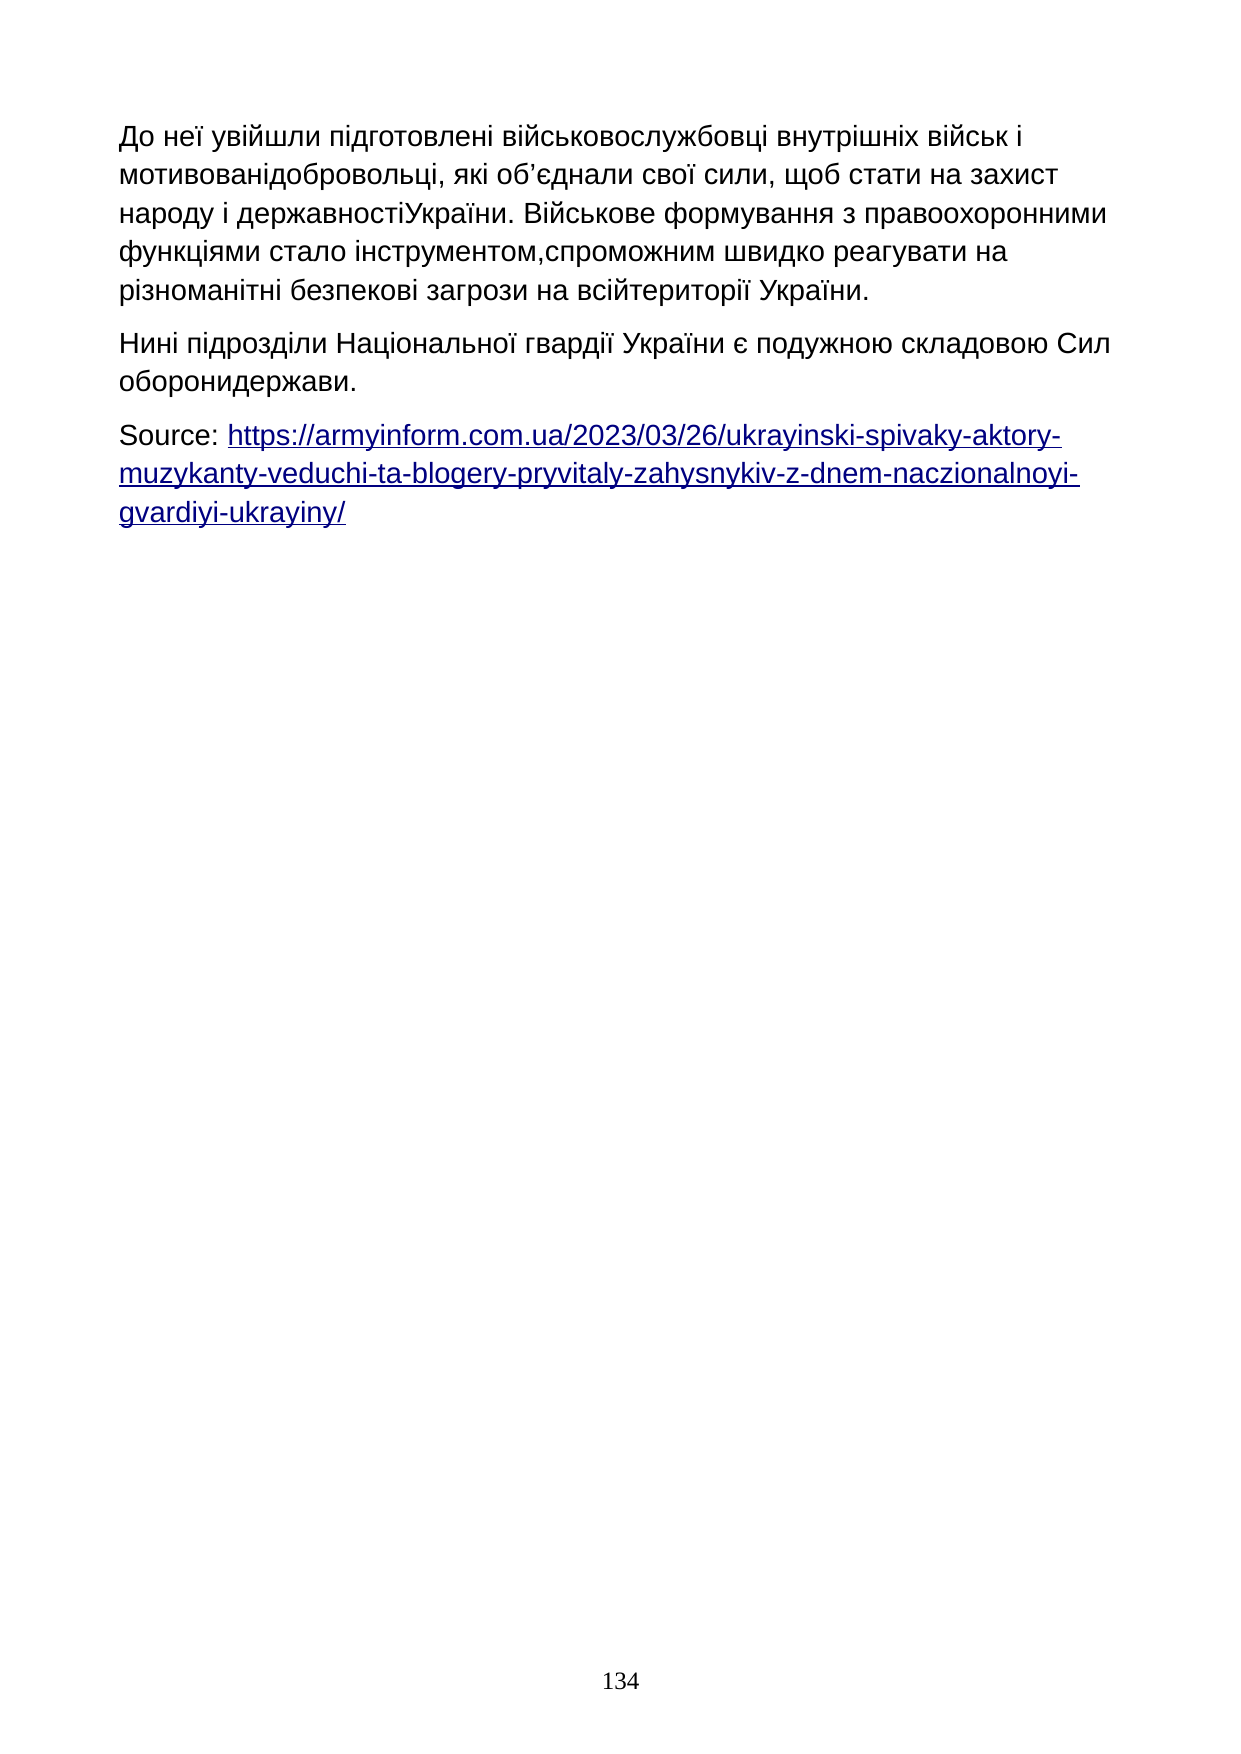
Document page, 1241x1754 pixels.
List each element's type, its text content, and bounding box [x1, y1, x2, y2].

text Source: https://armyinform.com.ua/2023/03/26/ukrayinski-spivaky-aktory-muzykanty-veduchi-ta-blogery-pryvitaly-zahysnykiv-z-dnem-naczionalnoyi-gvardiyi-ukrayiny/ [118, 417, 1122, 528]
text До неї увійшли підготовлені військовослужбовці внутрішніх військ і мотивованідобровольці, які об’єднали свої сили, щоб стати на захист народу і державностіУкраїни. Військове формування з правоохоронними функціями стало інструментом,спроможним швидко реагувати на різноманітні безпекові загрози на всійтериторії України. [118, 118, 1122, 306]
text Нині підрозділи Національної гвардії України є подужною складовою Сил оборонидержави. [118, 326, 1122, 398]
